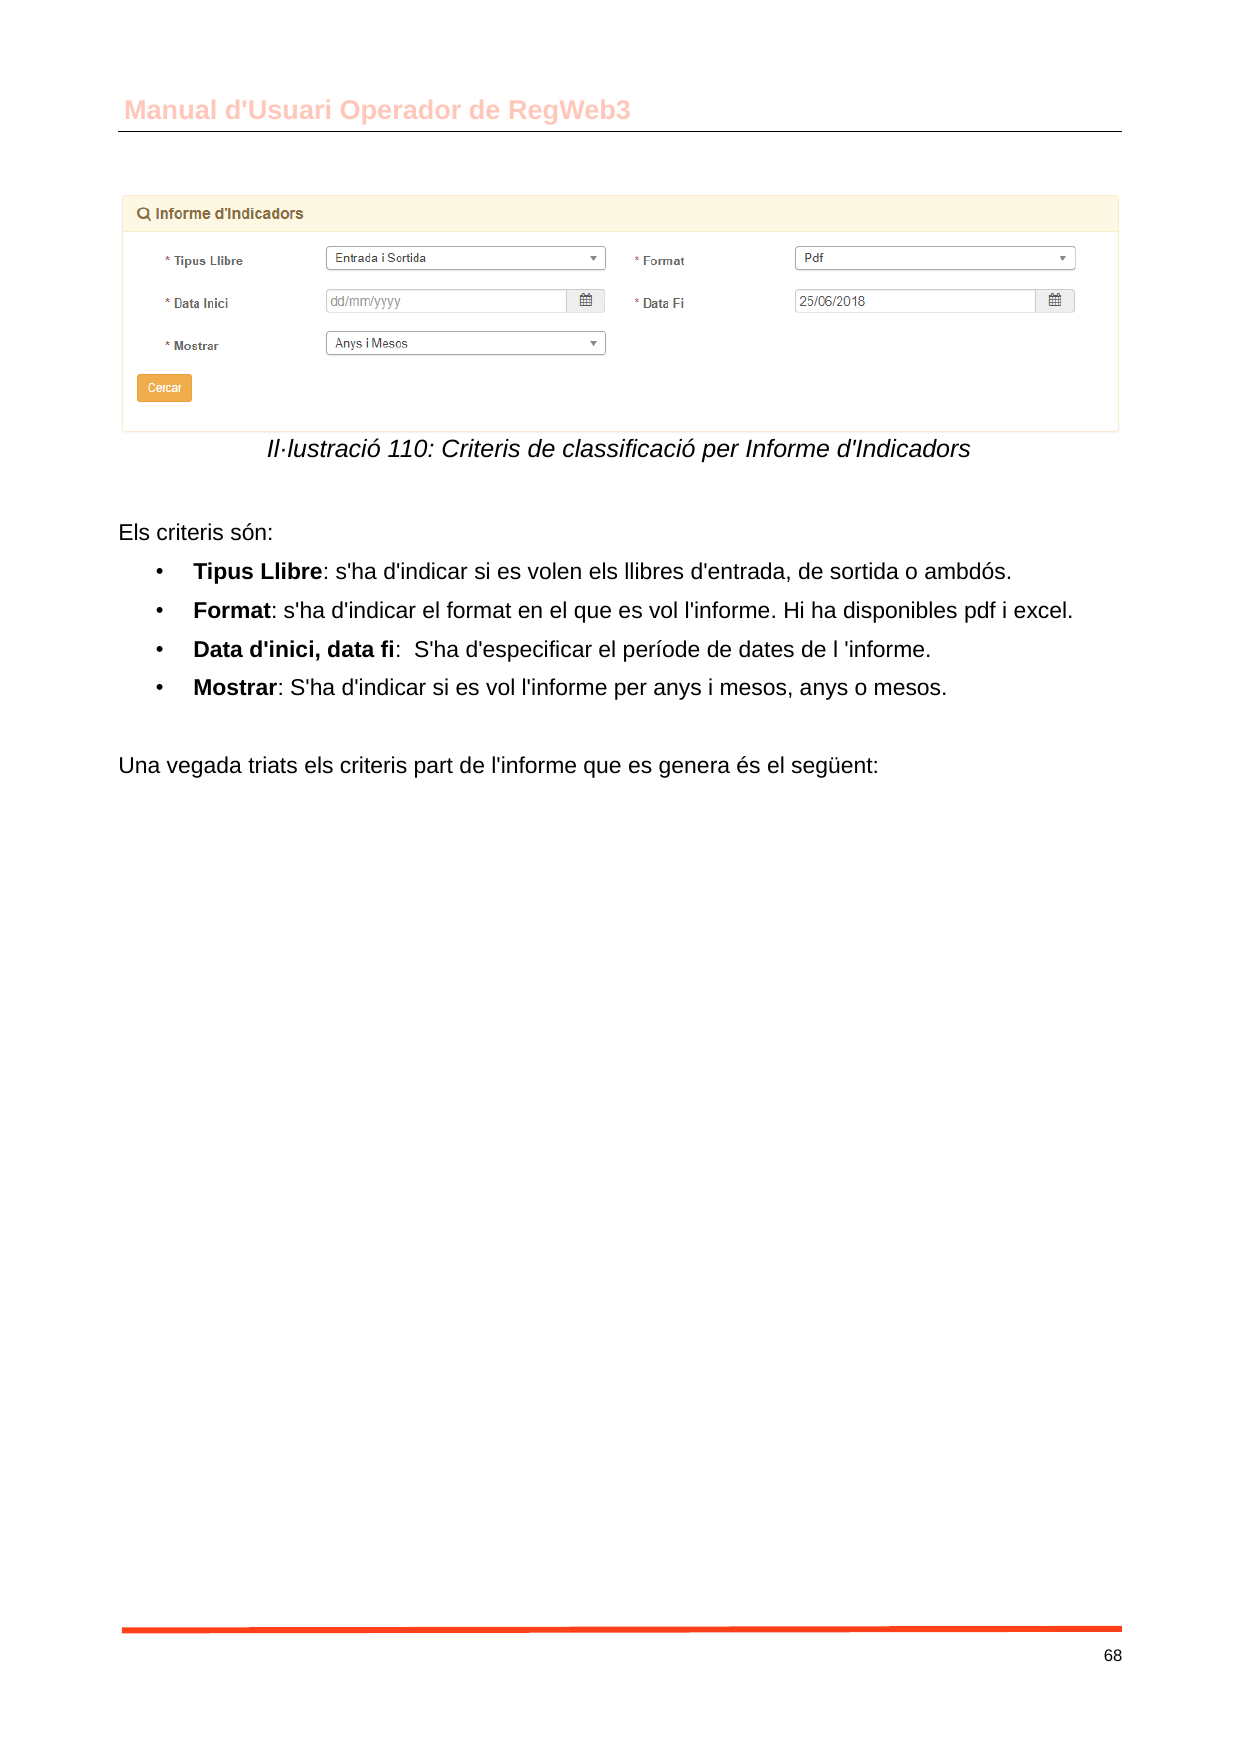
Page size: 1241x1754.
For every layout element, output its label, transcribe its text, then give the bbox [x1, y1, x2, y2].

list Tipus Llibre: s'ha d'indicar si es volen els llibres d'entrada, de sortida o ambdós. [156, 558, 1122, 584]
picture [118, 192, 1123, 435]
list Data d'inici, data fi: S'ha d'especificar el període de dates de l 'informe. [156, 636, 1122, 662]
text Il·lustració 110: Criteris de classificació per Informe d'Indicadors [118, 435, 1122, 463]
list Mostrar: S'ha d'indicar si es vol l'informe per anys i mesos, anys o mesos. [156, 674, 1122, 701]
list Format: s'ha d'indicar el format en el que es vol l'informe. Hi ha disponibles pdf i excel. [156, 597, 1122, 623]
text Els criteris són: [118, 519, 1122, 545]
text Una vegada triats els criteris part de l'informe que es genera és el següent: [118, 752, 1122, 778]
